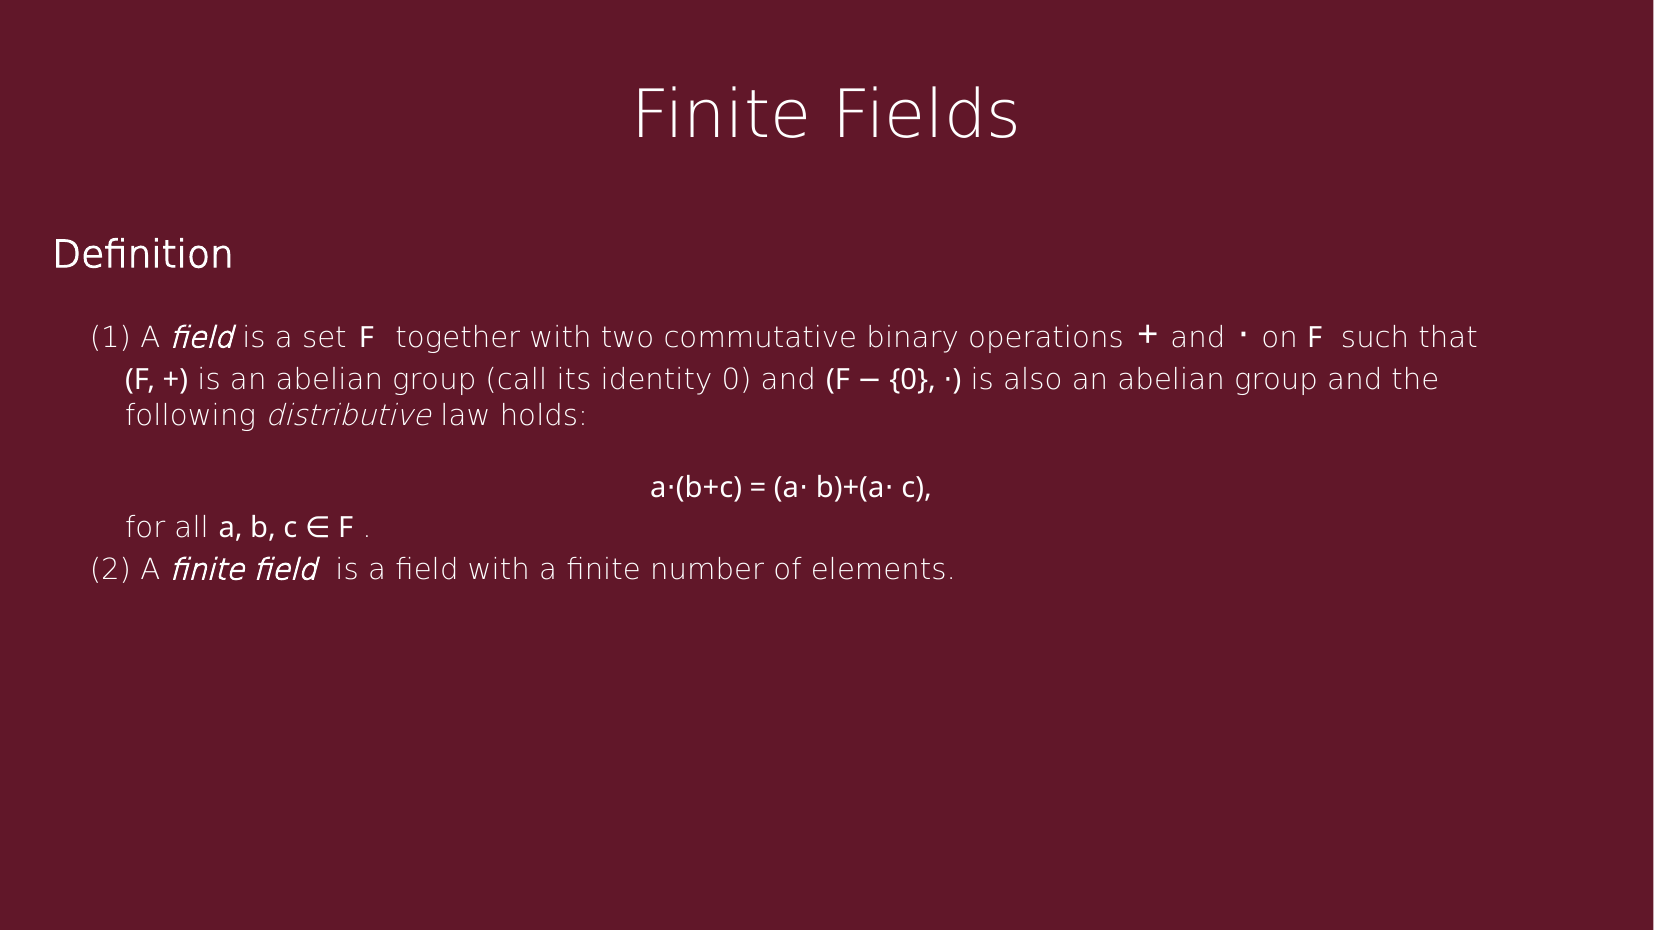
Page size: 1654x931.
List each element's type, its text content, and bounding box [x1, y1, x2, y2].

title Finite Fields [82, 37, 1571, 193]
text_box Definition [37, 225, 1613, 284]
text_box A field is a set F together with two commutative binary operations + and ⋅ on F such that (F, +) is an abelian group (call its identity 0) and (F − {0}, ⋅) is also an abelian group and the following distributive law holds: a⋅(b+c) = (a⋅ b)+(a⋅ c), for all a, b, c ∈ F . A finite field is a field with a finite number of elements. [75, 300, 1501, 572]
